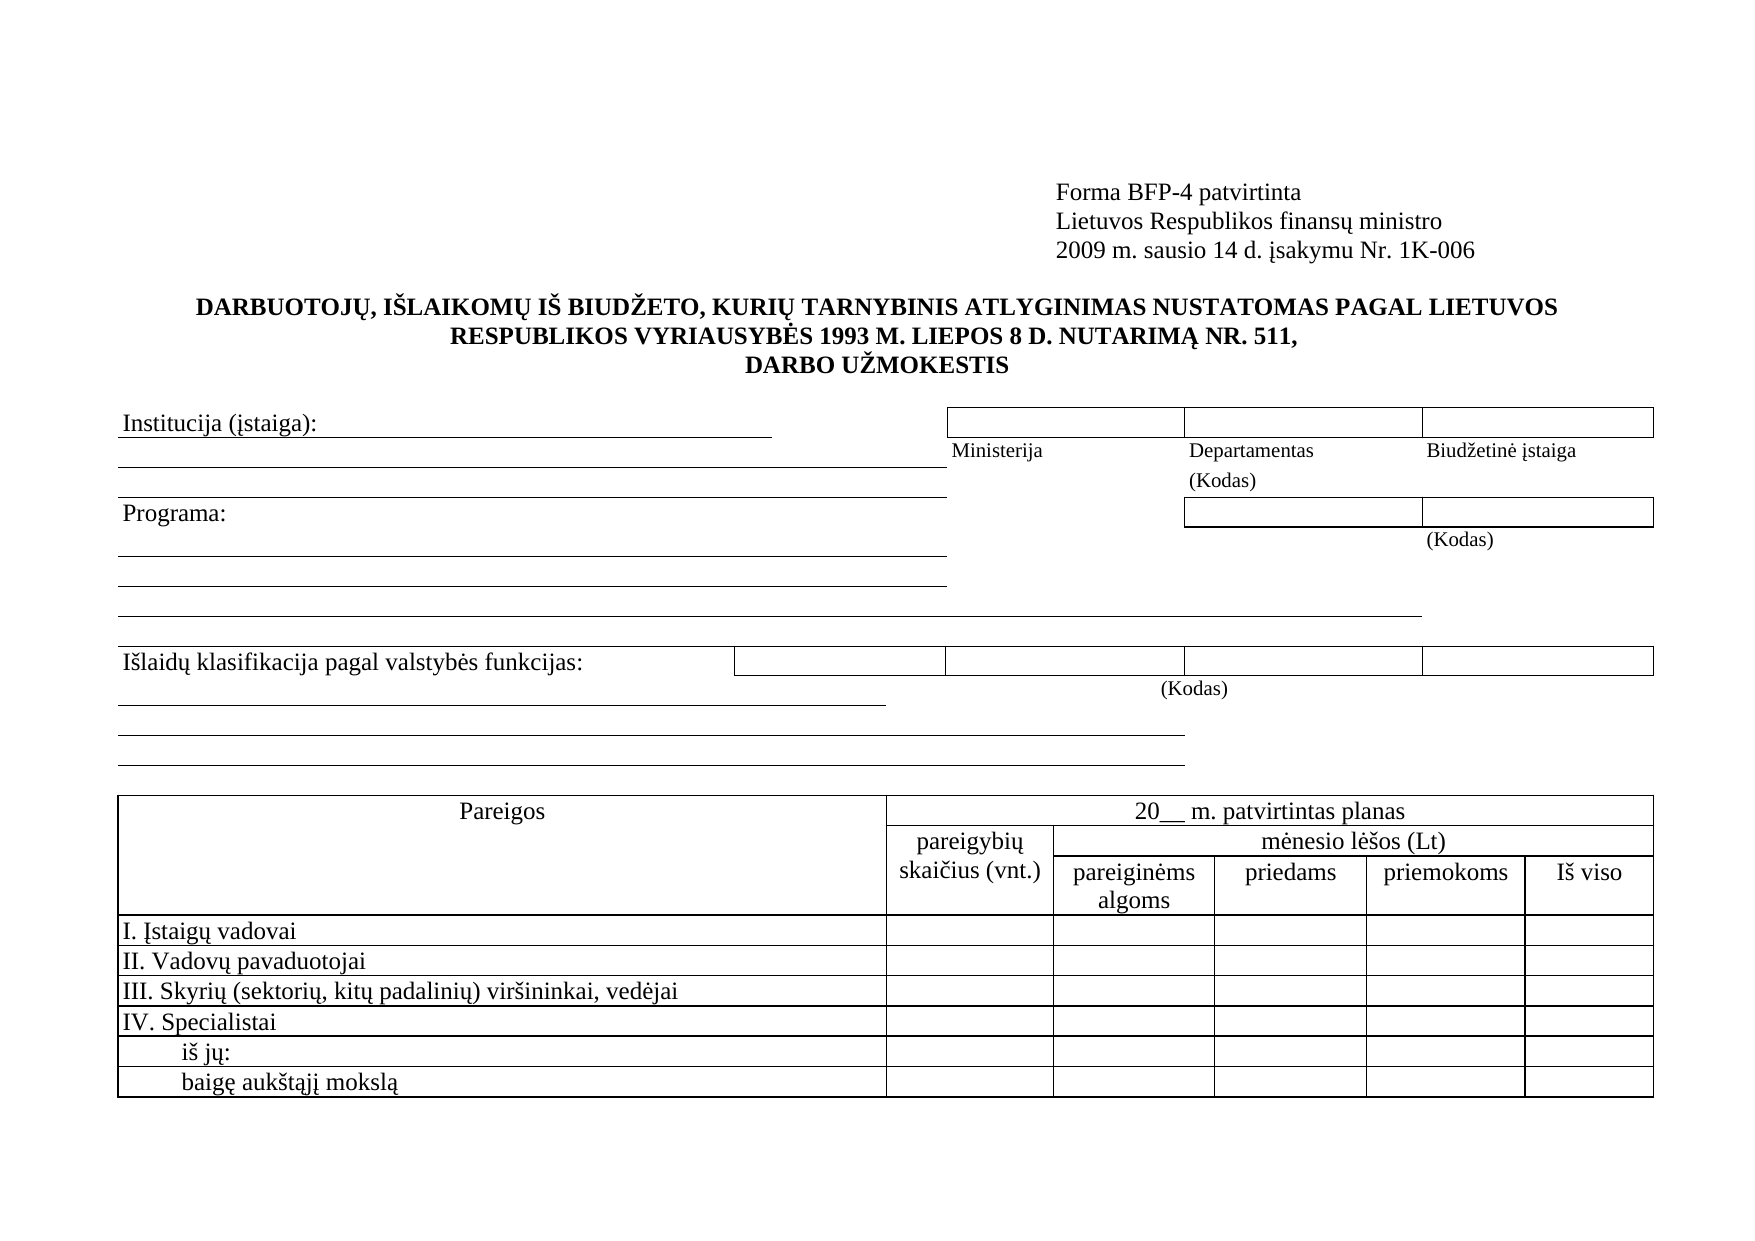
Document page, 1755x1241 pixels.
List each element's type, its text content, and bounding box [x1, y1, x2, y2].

table_cell [118, 526, 947, 556]
table_cell [1054, 946, 1214, 975]
text 2009 m. sausio 14 d. įsakymu Nr. 1K-006 [1056, 235, 1636, 263]
text Forma BFP-4 patvirtinta [1056, 177, 1636, 206]
table_cell [1185, 735, 1653, 765]
table_cell priemokoms [1367, 857, 1524, 914]
table_cell [1526, 976, 1653, 1005]
table_cell Ministerija [947, 438, 1185, 467]
table_cell [1423, 498, 1653, 526]
table_cell [1054, 1067, 1214, 1096]
table_cell [1526, 946, 1653, 975]
table_cell (Kodas) [1422, 528, 1653, 556]
table_cell [887, 1067, 1053, 1096]
table_cell [1526, 916, 1653, 944]
table_cell [1054, 1037, 1214, 1066]
table_cell [1054, 916, 1214, 944]
table_cell [1422, 467, 1653, 497]
table_cell [118, 437, 947, 467]
table_cell [1215, 1037, 1366, 1066]
table_cell [1526, 1067, 1653, 1096]
table_cell [887, 946, 1053, 975]
table_cell Biudžetinė įstaiga [1422, 438, 1653, 467]
table_cell [886, 705, 1653, 735]
table_cell [1054, 1007, 1214, 1035]
table_cell [1215, 916, 1366, 944]
table_cell [947, 526, 1185, 556]
table_cell [1367, 1037, 1524, 1066]
table_cell [1367, 946, 1524, 975]
table_cell [1367, 916, 1524, 944]
table_header [1185, 647, 1422, 675]
table_cell pareigybių skaičius (vnt.) [887, 826, 1053, 914]
table_cell [1215, 1007, 1366, 1035]
table_header [735, 647, 945, 675]
table_cell [1185, 556, 1422, 586]
table_cell [1215, 946, 1366, 975]
table_cell baigę aukštąjį mokslą [119, 1067, 886, 1096]
table_cell [118, 706, 886, 735]
table_cell [887, 976, 1053, 1005]
table_header Išlaidų klasifikacija pagal valstybės funkcijas: [118, 647, 734, 675]
table_cell [947, 556, 1185, 586]
table_header [946, 647, 1184, 675]
table_cell [1422, 586, 1653, 616]
table_cell [887, 916, 1053, 944]
table_cell [887, 1007, 1053, 1035]
table_cell [947, 586, 1185, 616]
table_cell [1185, 498, 1422, 526]
text Lietuvos Respublikos finansų ministro [1056, 206, 1636, 235]
table_header [1423, 647, 1653, 675]
table_cell Programa: [118, 498, 947, 526]
table_cell Departamentas [1185, 438, 1422, 467]
table_cell [1215, 1067, 1366, 1096]
table_cell [118, 557, 947, 586]
table_cell [1526, 1007, 1653, 1035]
table_cell (Kodas) [735, 676, 1653, 705]
table_cell mėnesio lėšos (Lt) [1054, 826, 1653, 855]
table_header Pareigos [119, 796, 886, 914]
text DARBUOTOJŲ, IŠLAIKOMŲ IŠ BIUDŽETO, KURIŲ TARNYBINIS ATLYGINIMAS NUSTATOMAS PAGAL LIETUVOS RESPUBLIKOS VYRIAUSYBĖS 1993 M. LIEPOS 8 D. NUTARIMĄ NR. 511, [118, 292, 1636, 350]
table_cell [887, 1037, 1053, 1066]
table_cell iš jų: [119, 1037, 886, 1066]
table_cell I. Įstaigų vadovai [119, 916, 886, 944]
table_cell IV. Specialistai [119, 1007, 886, 1035]
table_cell [1367, 976, 1524, 1005]
table_cell pareiginėms algoms [1054, 857, 1214, 914]
table_cell [118, 468, 947, 497]
table_cell III. Skyrių (sektorių, kitų padalinių) viršininkai, vedėjai [119, 976, 886, 1005]
table_cell [1526, 1037, 1653, 1066]
table_cell [118, 675, 735, 705]
table_cell II. Vadovų pavaduotojai [119, 946, 886, 975]
table_cell (Kodas) [1185, 467, 1422, 497]
table_header 20__ m. patvirtintas planas [887, 796, 1653, 825]
table_header [948, 408, 1184, 437]
table_cell [947, 467, 1185, 497]
table_cell priedams [1215, 857, 1366, 914]
table_cell [1185, 528, 1422, 556]
table_cell [1054, 976, 1214, 1005]
table_cell [1185, 586, 1422, 616]
table_cell [118, 587, 947, 616]
table_cell Iš viso [1526, 857, 1653, 914]
table_cell [1367, 1067, 1524, 1096]
table_cell [1215, 976, 1366, 1005]
table_cell [1422, 556, 1653, 586]
table_header Institucija (įstaiga): [118, 407, 772, 437]
table_cell [1367, 1007, 1524, 1035]
text DARBO UŽMOKESTIS [118, 350, 1636, 378]
table_header [772, 407, 947, 437]
table_header [1185, 408, 1422, 437]
table_cell [118, 736, 1185, 765]
table_cell [947, 497, 1184, 526]
table_header [1423, 408, 1653, 437]
